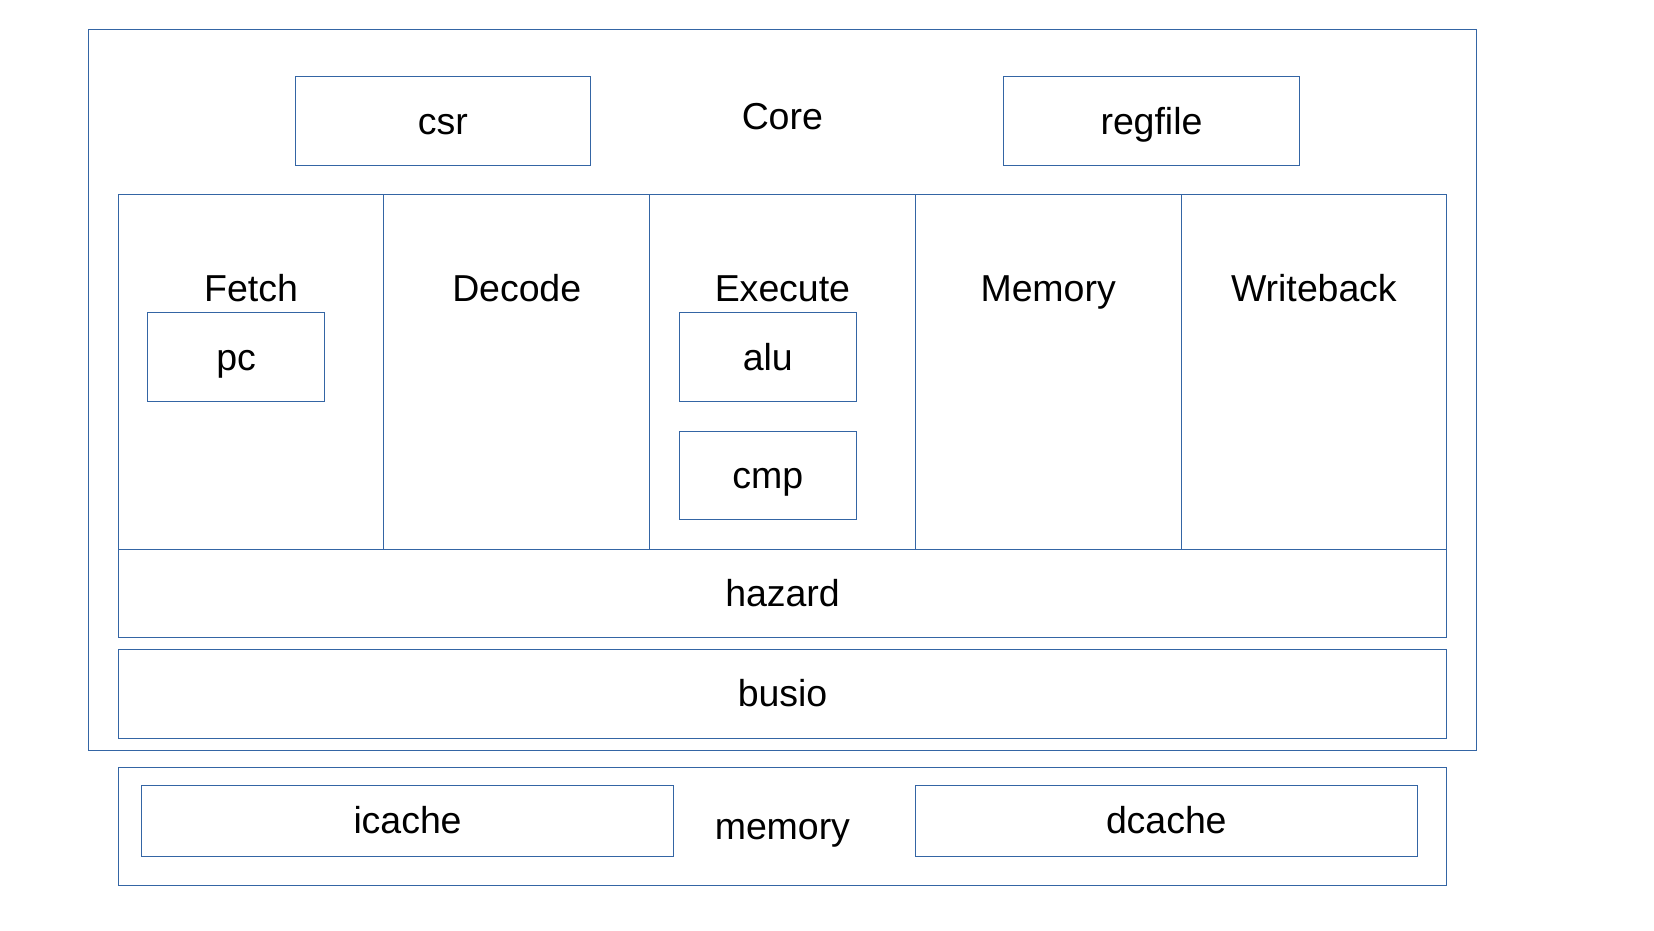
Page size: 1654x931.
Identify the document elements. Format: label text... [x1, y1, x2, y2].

text_box icache [141, 785, 674, 857]
text_box hazard [118, 550, 1447, 638]
text_box cmp [679, 431, 857, 520]
text_box busio [118, 649, 1447, 739]
text_box Core [88, 29, 1477, 751]
text_box dcache [915, 785, 1418, 857]
text_box regfile [1003, 76, 1300, 166]
text_box Execute [649, 194, 915, 550]
text_box pc [147, 312, 325, 402]
text_box Fetch [118, 194, 383, 550]
text_box Decode [383, 194, 649, 550]
text_box csr [295, 76, 591, 166]
text_box Memory [915, 194, 1181, 550]
text_box alu [679, 312, 857, 402]
text_box memory [118, 767, 1447, 886]
text_box Writeback [1181, 194, 1447, 550]
